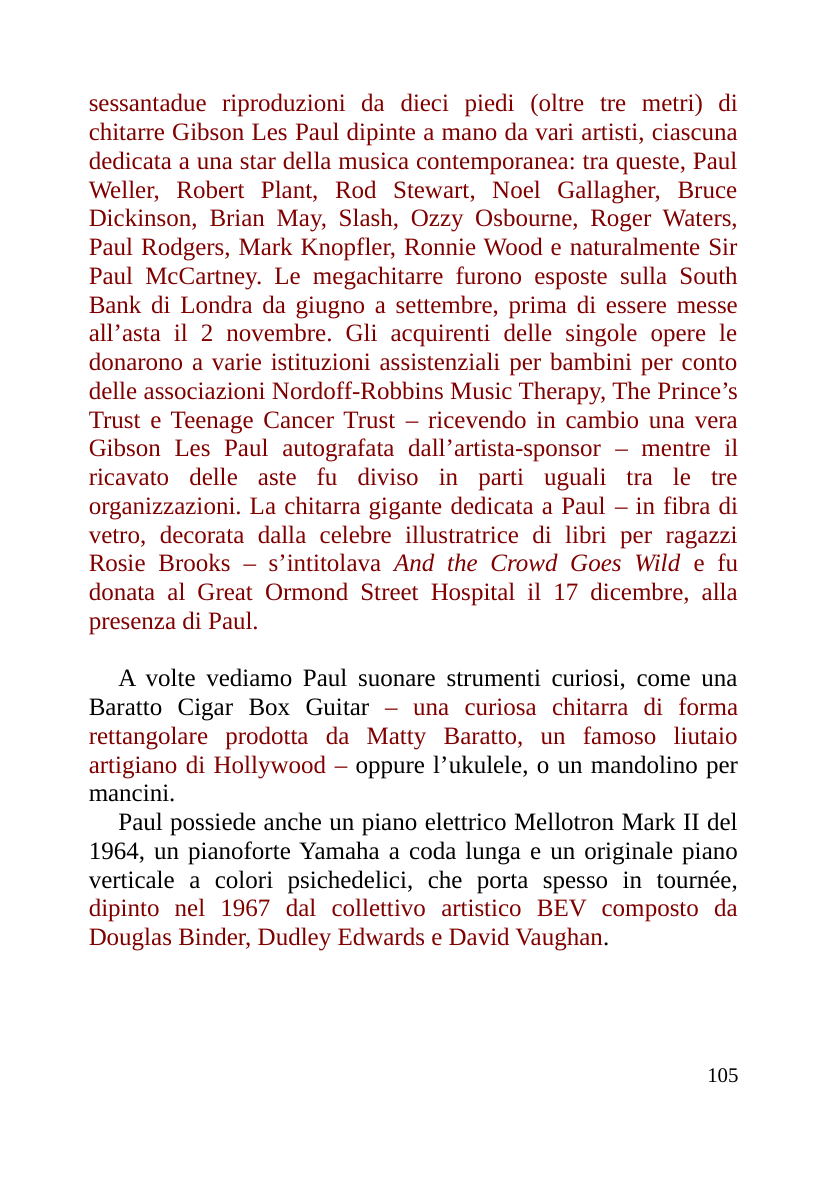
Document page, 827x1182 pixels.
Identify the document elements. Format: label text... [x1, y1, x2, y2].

text Paul possiede anche un piano elettrico Mellotron Mark II del 1964, un pianoforte Yamaha a coda lunga e un originale piano verticale a colori psichedelici, che porta spesso in tournée, dipinto nel 1967 dal collettivo artistico BEV composto da Douglas Binder, Dudley Edwards e David Vaughan. [88, 807, 738, 951]
text A volte vediamo Paul suonare strumenti curiosi, come una Baratto Cigar Box Guitar – una curiosa chitarra di forma rettangolare prodotta da Matty Baratto, un famoso liutaio artigiano di Hollywood – oppure l’ukulele, o un mandolino per mancini. [88, 663, 738, 807]
text sessantadue riproduzioni da dieci piedi (oltre tre metri) di chitarre Gibson Les Paul dipinte a mano da vari artisti, ciascuna dedicata a una star della musica contemporanea: tra queste, Paul Weller, Robert Plant, Rod Stewart, Noel Gallagher, Bruce Dickinson, Brian May, Slash, Ozzy Osbourne, Roger Waters, Paul Rodgers, Mark Knopfler, Ronnie Wood e naturalmente Sir Paul McCartney. Le megachitarre furono esposte sulla South Bank di Londra da giugno a settembre, prima di essere messe all’asta il 2 novembre. Gli acquirenti delle singole opere le donarono a varie istituzioni assistenziali per bambini per conto delle associazioni Nordoff-Robbins Music Therapy, The Prince’s Trust e Teenage Cancer Trust – ricevendo in cambio una vera Gibson Les Paul autografata dall’artista-sponsor – mentre il ricavato delle aste fu diviso in parti uguali tra le tre organizzazioni. La chitarra gigante dedicata a Paul – in fibra di vetro, decorata dalla celebre illustratrice di libri per ragazzi Rosie Brooks – s’intitolava And the Crowd Goes Wild e fu donata al Great Ormond Street Hospital il 17 dicembre, alla presenza di Paul. [88, 88, 738, 635]
